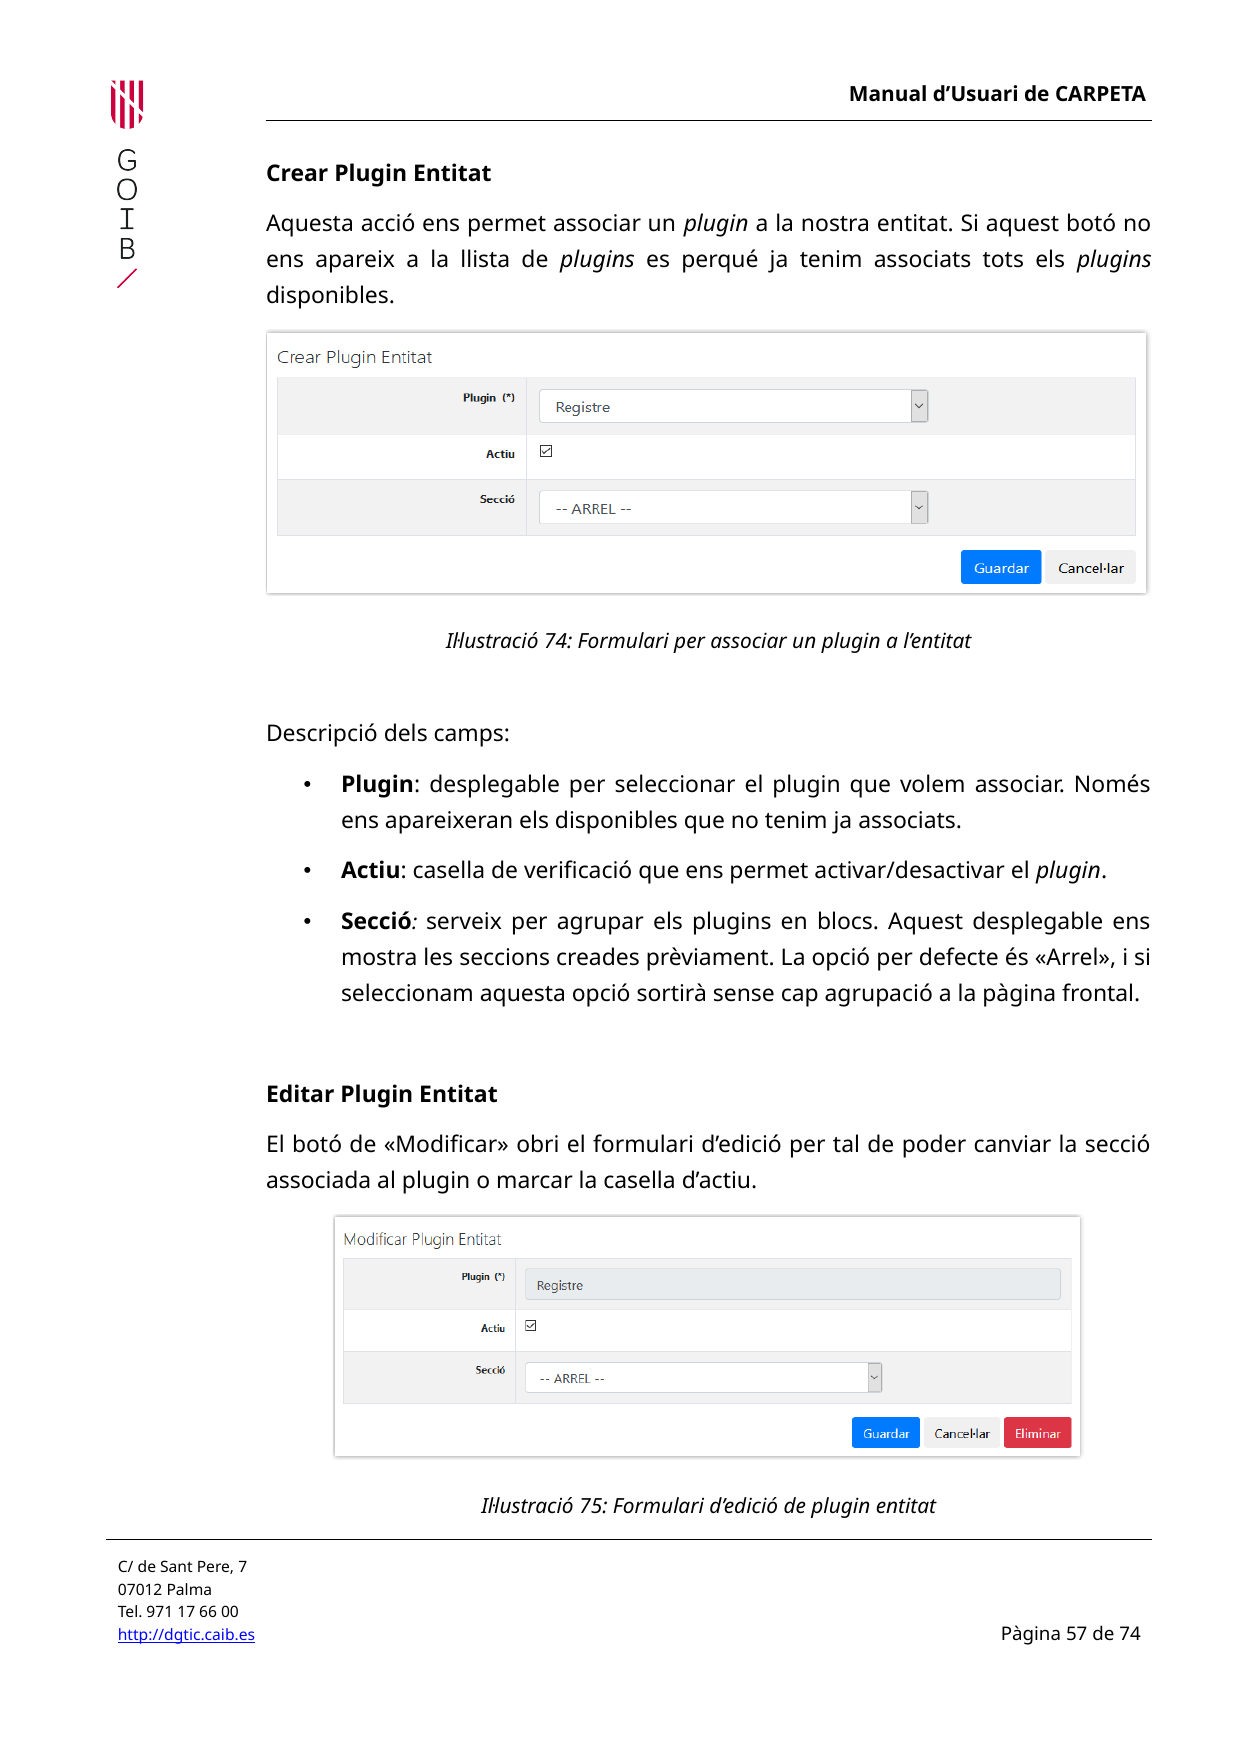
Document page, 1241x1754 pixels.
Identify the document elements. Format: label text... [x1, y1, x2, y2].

text Il·lustració 74: Formulari per associar un plugin a l’entitat [266, 596, 1152, 655]
text Editar Plugin Entitat [266, 1078, 1152, 1109]
text El botó de «Modificar» obri el formulari d’edició per tal de poder canviar la secció associada al plugin o marcar la casella d’actiu. [266, 1128, 1152, 1195]
list Secció: serveix per agrupar els plugins en blocs. Aquest desplegable ens mostra les seccions creades prèviament. La opció per defecte és «Arrel», i si seleccionam aquesta opció sortirà sense cap agrupació a la pàgina frontal. [303, 905, 1152, 1008]
picture [82, 57, 172, 319]
picture [265, 329, 1152, 596]
picture [332, 1214, 1085, 1460]
text Descripció dels camps: [266, 717, 1152, 748]
text Il·lustració 75: Formulari d’edició de plugin entitat [266, 1460, 1152, 1519]
list Plugin: desplegable per seleccionar el plugin que volem associar. Només ens apareixeran els disponibles que no tenim ja associats. [303, 768, 1152, 835]
text Crear Plugin Entitat [266, 156, 1152, 188]
list Actiu: casella de verificació que ens permet activar/desactivar el plugin. [303, 854, 1152, 886]
text Aquesta acció ens permet associar un plugin a la nostra entitat. Si aquest botó no ens apareix a la llista de plugins es perqué ja tenim associats tots els plugins disponibles. [266, 207, 1152, 310]
